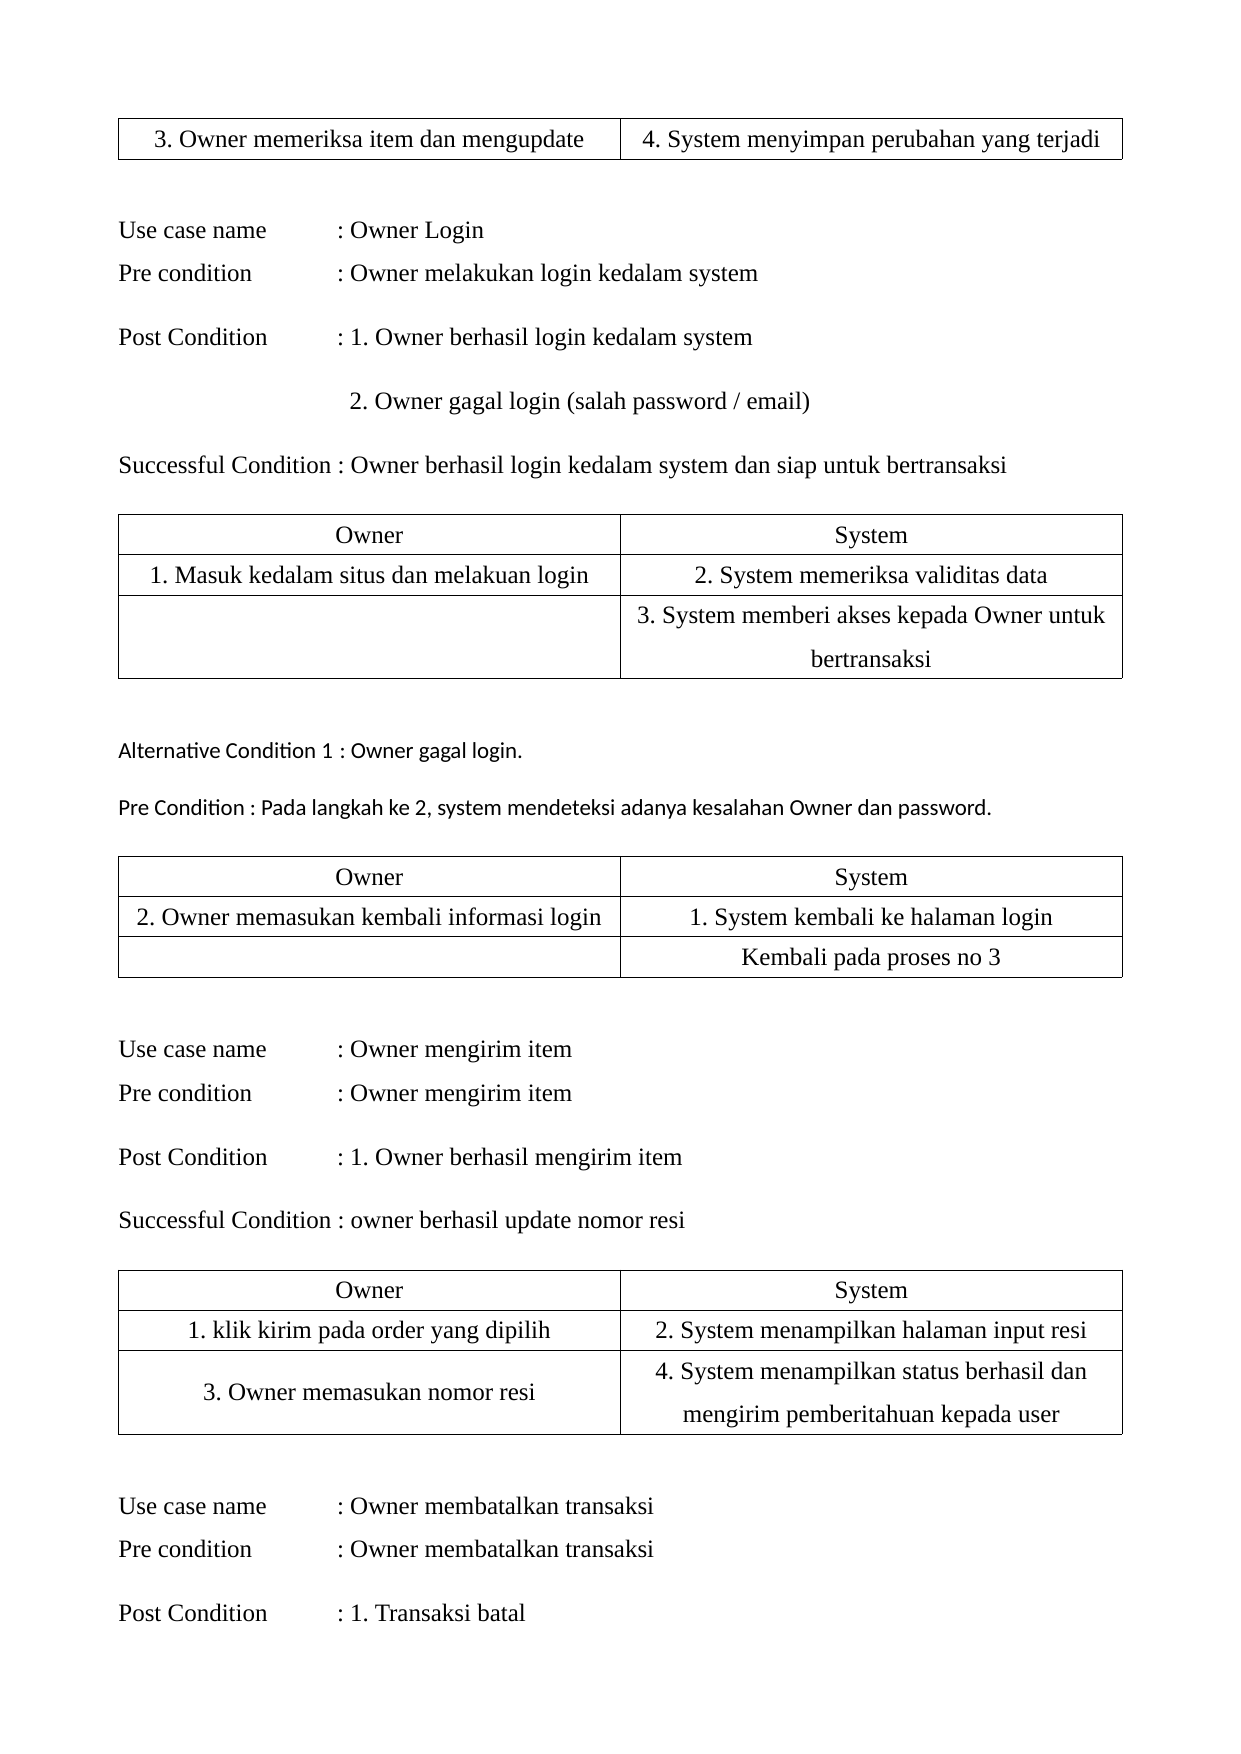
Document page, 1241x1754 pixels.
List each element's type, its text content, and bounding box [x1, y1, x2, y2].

text Pre condition : Owner melakukan login kedalam system [118, 258, 1122, 287]
text Successful Condition : Owner berhasil login kedalam system dan siap untuk bertransaksi [118, 450, 1122, 479]
table_cell 1. System kembali ke halaman login [621, 897, 1122, 936]
table_header Owner [119, 515, 620, 554]
text Alternative Condition 1 : Owner gagal login. [118, 735, 1122, 764]
text Post Condition : 1. Transaksi batal [118, 1598, 1122, 1627]
text Use case name : Owner Login [118, 215, 1122, 244]
table_cell 1. Masuk kedalam situs dan melakuan login [119, 555, 620, 595]
table_cell 4. System menyimpan perubahan yang terjadi [621, 119, 1122, 158]
table_header Owner [119, 857, 620, 896]
text Post Condition : 1. Owner berhasil login kedalam system [118, 322, 1122, 351]
text Successful Condition : owner berhasil update nomor resi [118, 1206, 1122, 1234]
table_cell 1. klik kirim pada order yang dipilih [119, 1311, 620, 1350]
table_header System [621, 515, 1122, 554]
table_cell 3. Owner memeriksa item dan mengupdate [119, 119, 620, 158]
table_cell 4. System menampilkan status berhasil dan mengirim pemberitahuan kepada user [621, 1351, 1122, 1433]
text 2. Owner gagal login (salah password / email) [118, 386, 1122, 415]
table_cell 2. Owner memasukan kembali informasi login [119, 897, 620, 936]
text Post Condition : 1. Owner berhasil mengirim item [118, 1142, 1122, 1170]
table_cell 3. System memberi akses kepada Owner untuk bertransaksi [621, 596, 1122, 678]
table_header System [621, 1271, 1122, 1310]
table_header System [621, 857, 1122, 896]
table_cell 2. System menampilkan halaman input resi [621, 1311, 1122, 1350]
table_header Owner [119, 1271, 620, 1310]
table_cell 2. System memeriksa validitas data [621, 555, 1122, 595]
text Use case name : Owner mengirim item [118, 1034, 1122, 1063]
text Pre condition : Owner membatalkan transaksi [118, 1534, 1122, 1563]
text Use case name : Owner membatalkan transaksi [118, 1491, 1122, 1520]
table_cell 3. Owner memasukan nomor resi [119, 1351, 620, 1433]
text Pre condition : Owner mengirim item [118, 1078, 1122, 1106]
text Pre Condition : Pada langkah ke 2, system mendeteksi adanya kesalahan Owner dan password. [118, 793, 1122, 821]
table_cell [119, 937, 620, 977]
table_cell Kembali pada proses no 3 [621, 937, 1122, 977]
table_cell [119, 596, 620, 678]
